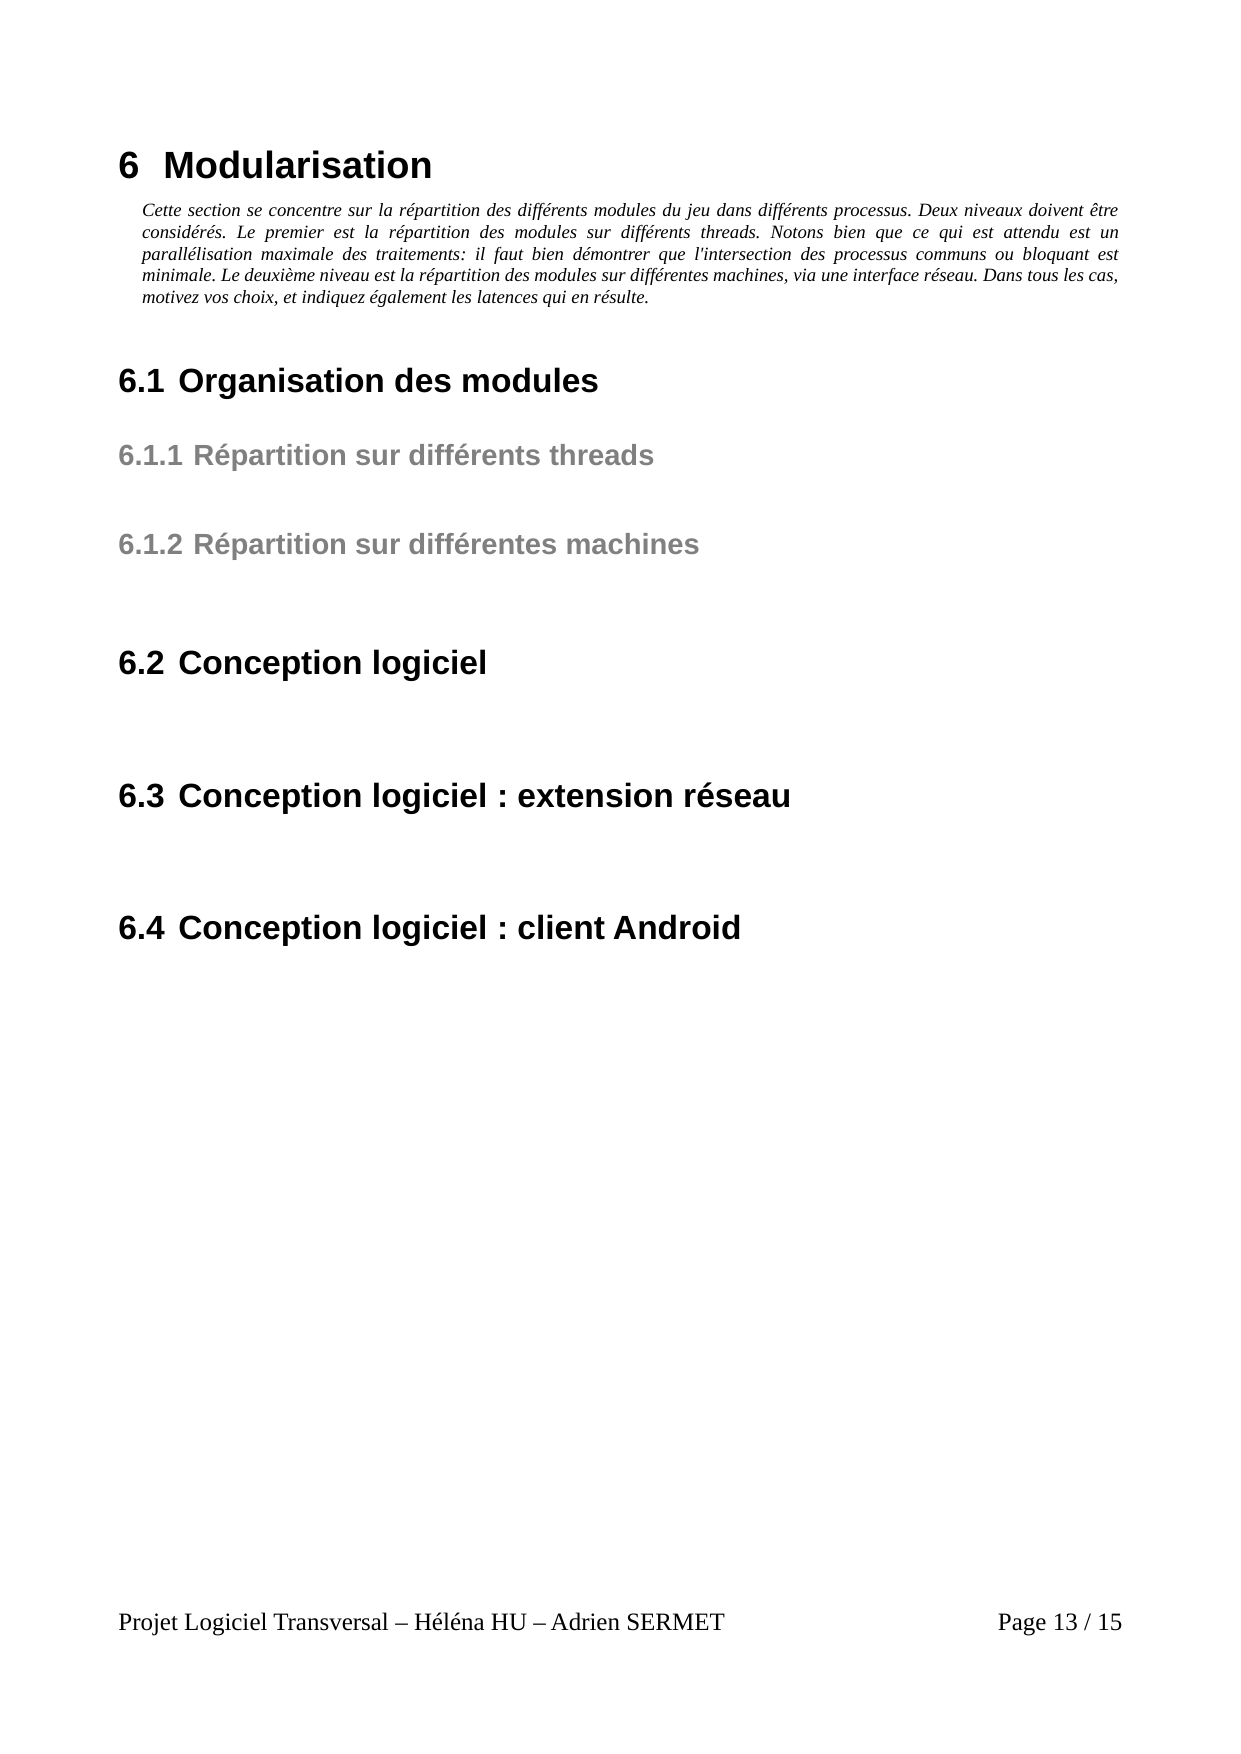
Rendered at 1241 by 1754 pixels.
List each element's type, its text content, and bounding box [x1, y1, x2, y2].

subtitle Organisation des modules [118, 361, 1122, 399]
subtitle Conception logiciel [118, 643, 1122, 682]
subtitle Répartition sur différentes machines [118, 527, 1122, 561]
subtitle Modularisation [118, 143, 1122, 187]
subtitle Conception logiciel : extension réseau [118, 776, 1122, 814]
text Cette section se concentre sur la répartition des différents modules du jeu dans différents processus. Deux niveaux doivent être considérés. Le premier est la répartition des modules sur différents threads. Notons bien que ce qui est attendu est un parallélisation maximale des traitements: il faut bien démontrer que l'intersection des processus communs ou bloquant est minimale. Le deuxième niveau est la répartition des modules sur différentes machines, via une interface réseau. Dans tous les cas, motivez vos choix, et indiquez également les latences qui en résulte. [142, 199, 1122, 307]
subtitle Répartition sur différents threads [118, 438, 1122, 471]
subtitle Conception logiciel : client Android [118, 908, 1122, 947]
